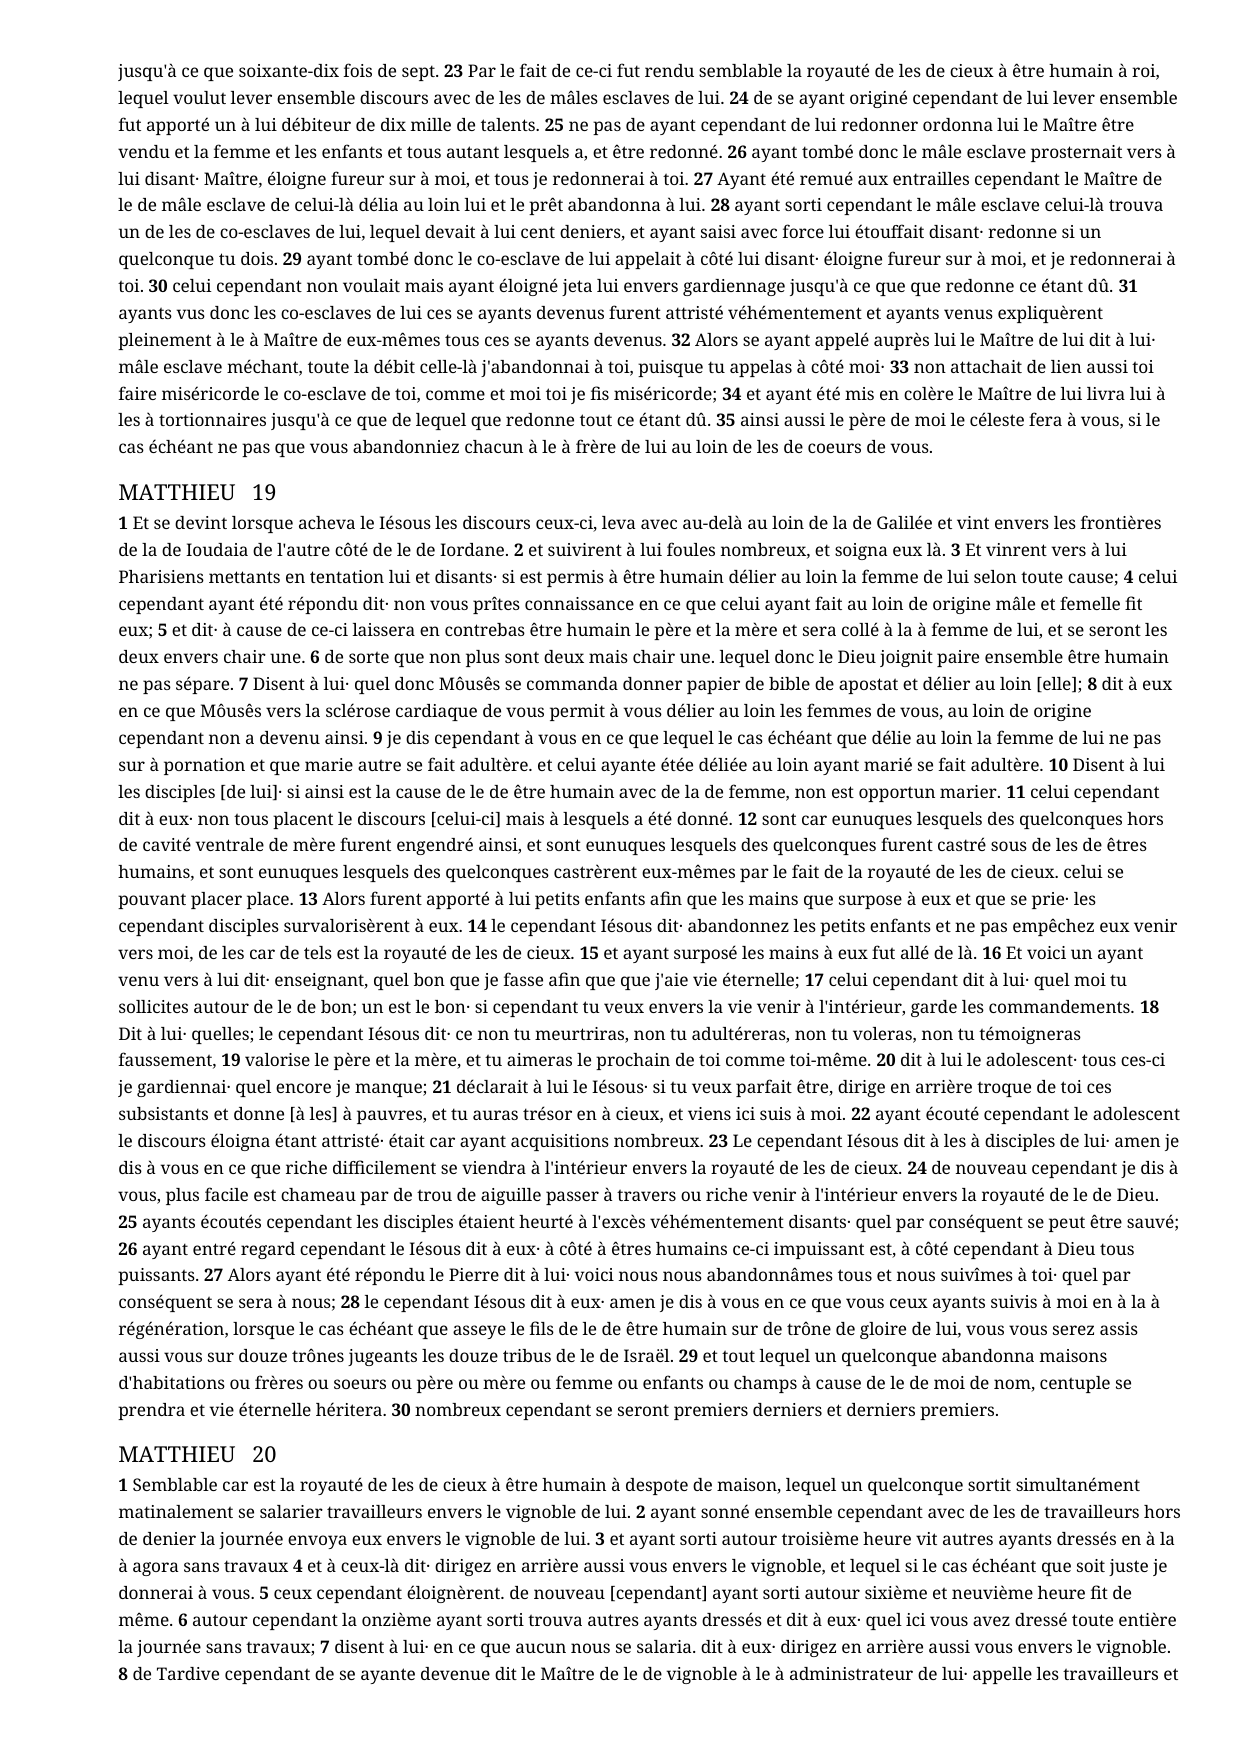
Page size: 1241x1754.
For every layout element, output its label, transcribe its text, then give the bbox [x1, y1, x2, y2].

text jusqu'à ce que soixante-dix fois de sept. 23 Par le fait de ce-ci fut rendu semblable la royauté de les de cieux à être humain à roi, lequel voulut lever ensemble discours avec de les de mâles esclaves de lui. 24 de se ayant originé cependant de lui lever ensemble fut apporté un à lui débiteur de dix mille de talents. 25 ne pas de ayant cependant de lui redonner ordonna lui le Maître être vendu et la femme et les enfants et tous autant lesquels a, et être redonné. 26 ayant tombé donc le mâle esclave prosternait vers à lui disant· Maître, éloigne fureur sur à moi, et tous je redonnerai à toi. 27 Ayant été remué aux entrailles cependant le Maître de le de mâle esclave de celui-là délia au loin lui et le prêt abandonna à lui. 28 ayant sorti cependant le mâle esclave celui-là trouva un de les de co-esclaves de lui, lequel devait à lui cent deniers, et ayant saisi avec force lui étouffait disant· redonne si un quelconque tu dois. 29 ayant tombé donc le co-esclave de lui appelait à côté lui disant· éloigne fureur sur à moi, et je redonnerai à toi. 30 celui cependant non voulait mais ayant éloigné jeta lui envers gardiennage jusqu'à ce que que redonne ce étant dû. 31 ayants vus donc les co-esclaves de lui ces se ayants devenus furent attristé véhémentement et ayants venus expliquèrent pleinement à le à Maître de eux-mêmes tous ces se ayants devenus. 32 Alors se ayant appelé auprès lui le Maître de lui dit à lui· mâle esclave méchant, toute la débit celle-là j'abandonnai à toi, puisque tu appelas à côté moi· 33 non attachait de lien aussi toi faire miséricorde le co-esclave de toi, comme et moi toi je fis miséricorde; 34 et ayant été mis en colère le Maître de lui livra lui à les à tortionnaires jusqu'à ce que de lequel que redonne tout ce étant dû. 35 ainsi aussi le père de moi le céleste fera à vous, si le cas échéant ne pas que vous abandonniez chacun à le à frère de lui au loin de les de coeurs de vous. [118, 59, 1181, 459]
text 1 Semblable car est la royauté de les de cieux à être humain à despote de maison, lequel un quelconque sortit simultanément matinalement se salarier travailleurs envers le vignoble de lui. 2 ayant sonné ensemble cependant avec de les de travailleurs hors de denier la journée envoya eux envers le vignoble de lui. 3 et ayant sorti autour troisième heure vit autres ayants dressés en à la à agora sans travaux 4 et à ceux-là dit· dirigez en arrière aussi vous envers le vignoble, et lequel si le cas échéant que soit juste je donnerai à vous. 5 ceux cependant éloignèrent. de nouveau [cependant] ayant sorti autour sixième et neuvième heure fit de même. 6 autour cependant la onzième ayant sorti trouva autres ayants dressés et dit à eux· quel ici vous avez dressé toute entière la journée sans travaux; 7 disent à lui· en ce que aucun nous se salaria. dit à eux· dirigez en arrière aussi vous envers le vignoble. 8 de Tardive cependant de se ayante devenue dit le Maître de le de vignoble à le à administrateur de lui· appelle les travailleurs et [118, 1473, 1181, 1685]
text MATTHIEU 20 [118, 1439, 1181, 1469]
text MATTHIEU 19 [118, 477, 1181, 507]
text 1 Et se devint lorsque acheva le Iésous les discours ceux-ci, leva avec au-delà au loin de la de Galilée et vint envers les frontières de la de Ioudaia de l'autre côté de le de Iordane. 2 et suivirent à lui foules nombreux, et soigna eux là. 3 Et vinrent vers à lui Pharisiens mettants en tentation lui et disants· si est permis à être humain délier au loin la femme de lui selon toute cause; 4 celui cependant ayant été répondu dit· non vous prîtes connaissance en ce que celui ayant fait au loin de origine mâle et femelle fit eux; 5 et dit· à cause de ce-ci laissera en contrebas être humain le père et la mère et sera collé à la à femme de lui, et se seront les deux envers chair une. 6 de sorte que non plus sont deux mais chair une. lequel donc le Dieu joignit paire ensemble être humain ne pas sépare. 7 Disent à lui· quel donc Môusês se commanda donner papier de bible de apostat et délier au loin [elle]; 8 dit à eux en ce que Môusês vers la sclérose cardiaque de vous permit à vous délier au loin les femmes de vous, au loin de origine cependant non a devenu ainsi. 9 je dis cependant à vous en ce que lequel le cas échéant que délie au loin la femme de lui ne pas sur à pornation et que marie autre se fait adultère. et celui ayante étée déliée au loin ayant marié se fait adultère. 10 Disent à lui les disciples [de lui]· si ainsi est la cause de le de être humain avec de la de femme, non est opportun marier. 11 celui cependant dit à eux· non tous placent le discours [celui-ci] mais à lesquels a été donné. 12 sont car eunuques lesquels des quelconques hors de cavité ventrale de mère furent engendré ainsi, et sont eunuques lesquels des quelconques furent castré sous de les de êtres humains, et sont eunuques lesquels des quelconques castrèrent eux-mêmes par le fait de la royauté de les de cieux. celui se pouvant placer place. 13 Alors furent apporté à lui petits enfants afin que les mains que surpose à eux et que se prie· les cependant disciples survalorisèrent à eux. 14 le cependant Iésous dit· abandonnez les petits enfants et ne pas empêchez eux venir vers moi, de les car de tels est la royauté de les de cieux. 15 et ayant surposé les mains à eux fut allé de là. 16 Et voici un ayant venu vers à lui dit· enseignant, quel bon que je fasse afin que que j'aie vie éternelle; 17 celui cependant dit à lui· quel moi tu sollicites autour de le de bon; un est le bon· si cependant tu veux envers la vie venir à l'intérieur, garde les commandements. 18 Dit à lui· quelles; le cependant Iésous dit· ce non tu meurtriras, non tu adultéreras, non tu voleras, non tu témoigneras faussement, 19 valorise le père et la mère, et tu aimeras le prochain de toi comme toi-même. 20 dit à lui le adolescent· tous ces-ci je gardiennai· quel encore je manque; 21 déclarait à lui le Iésous· si tu veux parfait être, dirige en arrière troque de toi ces subsistants et donne [à les] à pauvres, et tu auras trésor en à cieux, et viens ici suis à moi. 22 ayant écouté cependant le adolescent le discours éloigna étant attristé· était car ayant acquisitions nombreux. 23 Le cependant Iésous dit à les à disciples de lui· amen je dis à vous en ce que riche difficilement se viendra à l'intérieur envers la royauté de les de cieux. 24 de nouveau cependant je dis à vous, plus facile est chameau par de trou de aiguille passer à travers ou riche venir à l'intérieur envers la royauté de le de Dieu. 25 ayants écoutés cependant les disciples étaient heurté à l'excès véhémentement disants· quel par conséquent se peut être sauvé; 26 ayant entré regard cependant le Iésous dit à eux· à côté à êtres humains ce-ci impuissant est, à côté cependant à Dieu tous puissants. 27 Alors ayant été répondu le Pierre dit à lui· voici nous nous abandonnâmes tous et nous suivîmes à toi· quel par conséquent se sera à nous; 28 le cependant Iésous dit à eux· amen je dis à vous en ce que vous ceux ayants suivis à moi en à la à régénération, lorsque le cas échéant que asseye le fils de le de être humain sur de trône de gloire de lui, vous vous serez assis aussi vous sur douze trônes jugeants les douze tribus de le de Israël. 29 et tout lequel un quelconque abandonna maisons d'habitations ou frères ou soeurs ou père ou mère ou femme ou enfants ou champs à cause de le de moi de nom, centuple se prendra et vie éternelle héritera. 30 nombreux cependant se seront premiers derniers et derniers premiers. [118, 511, 1181, 1421]
